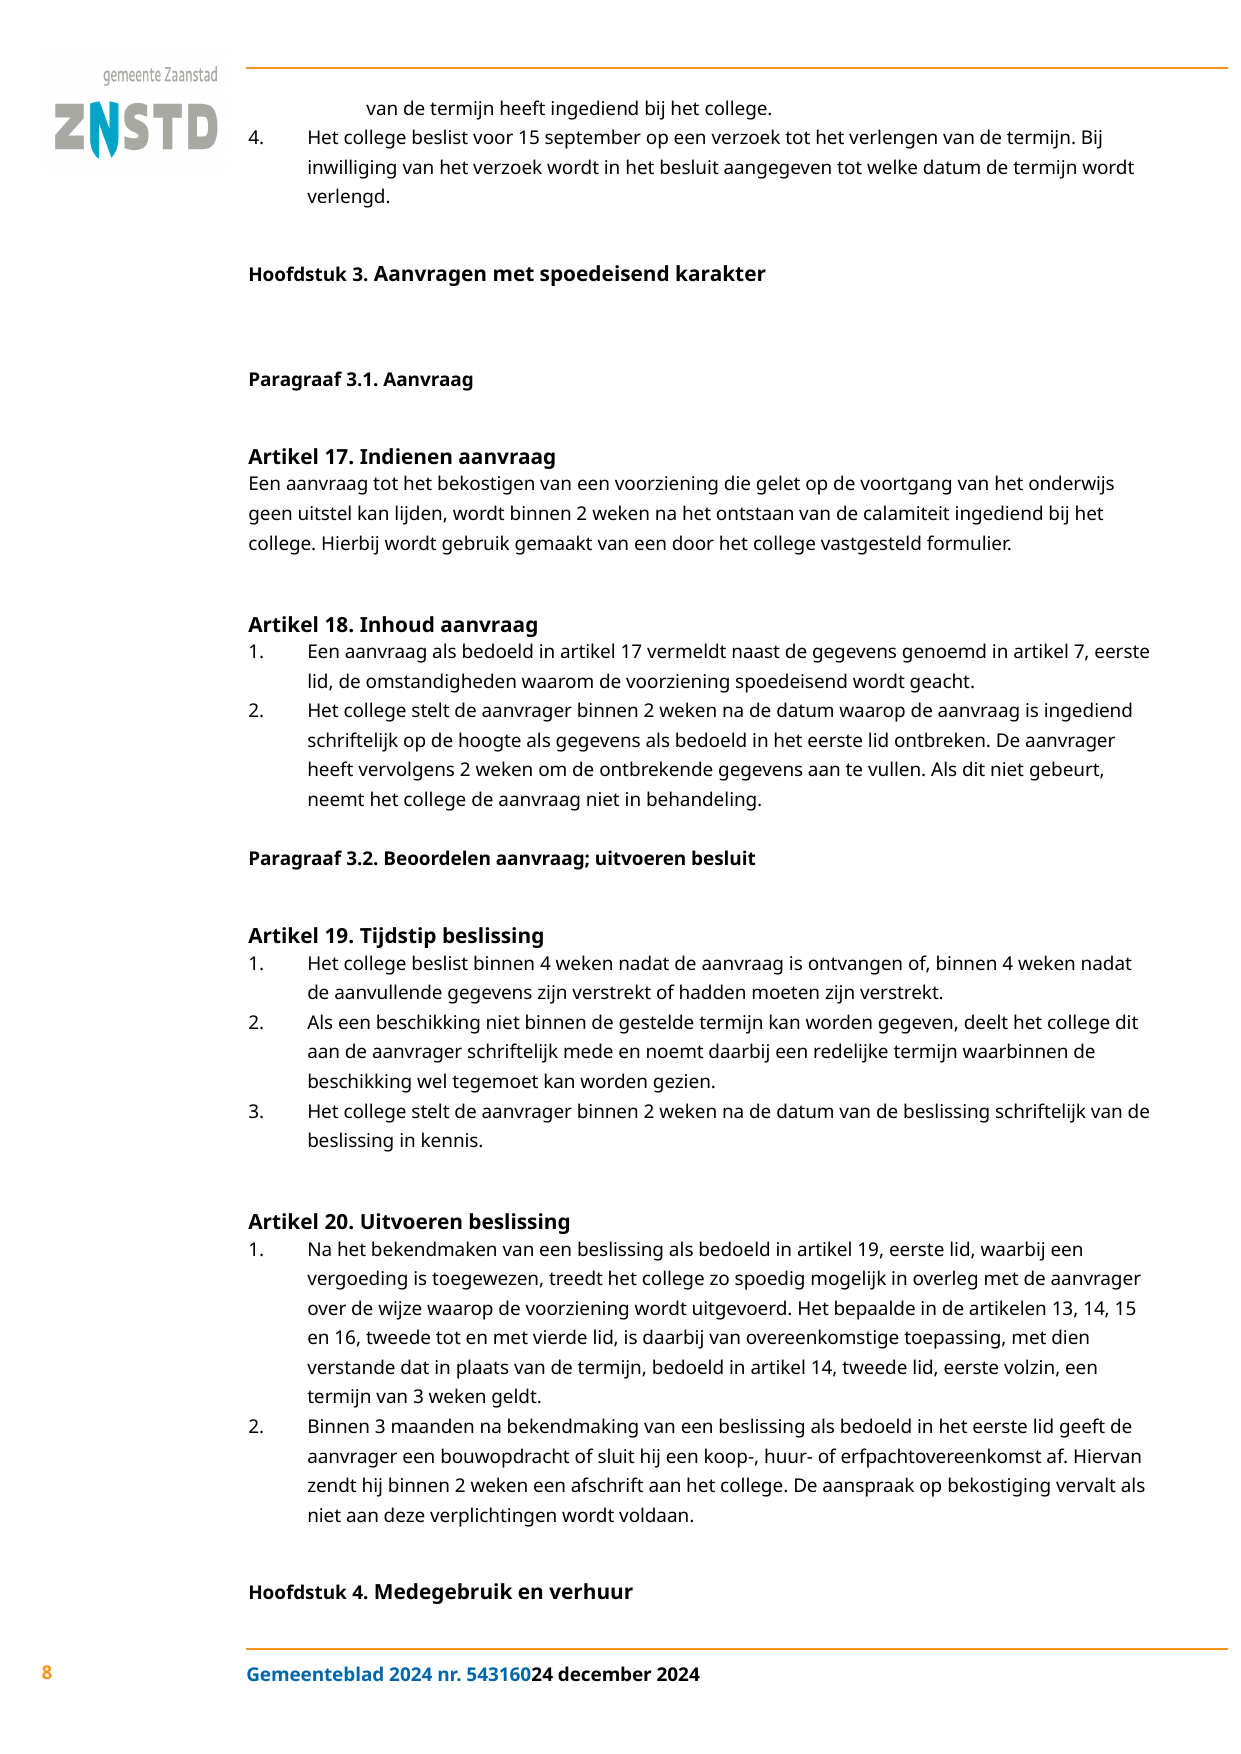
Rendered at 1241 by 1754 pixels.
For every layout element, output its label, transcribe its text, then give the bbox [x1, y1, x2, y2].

list van de termijn heeft ingediend bij het college. [307, 95, 1152, 121]
text Paragraaf 3.1. Aanvraag [248, 366, 1152, 392]
list Het college stelt de aanvrager binnen 2 weken na de datum waarop de aanvraag is ingediend schriftelijk op de hoogte als gegevens als bedoeld in het eerste lid ontbreken. De aanvrager heeft vervolgens 2 weken om de ontbrekende gegevens aan te vullen. Als dit niet gebeurt, neemt het college de aanvraag niet in behandeling. [248, 697, 1152, 812]
list Een aanvraag als bedoeld in artikel 17 vermeldt naast de gegevens genoemd in artikel 7, eerste lid, de omstandigheden waarom de voorziening spoedeisend wordt geacht. [248, 638, 1152, 693]
text Artikel 19. Tijdstip beslissing [248, 921, 1152, 950]
text Artikel 17. Indienen aanvraag [248, 442, 1152, 471]
text Hoofdstuk 4. Medegebruik en verhuur [248, 1577, 1152, 1606]
text Een aanvraag tot het bekostigen van een voorziening die gelet op de voortgang van het onderwijs geen uitstel kan lijden, wordt binnen 2 weken na het ontstaan van de calamiteit ingediend bij het college. Hierbij wordt gebruik gemaakt van een door het college vastgesteld formulier. [248, 471, 1152, 556]
text Paragraaf 3.2. Beoordelen aanvraag; uitvoeren besluit [248, 845, 1152, 871]
list Na het bekendmaken van een beslissing als bedoeld in artikel 19, eerste lid, waarbij een vergoeding is toegewezen, treedt het college zo spoedig mogelijk in overleg met de aanvrager over de wijze waarop de voorziening wordt uitgevoerd. Het bepaalde in de artikelen 13, 14, 15 en 16, tweede tot en met vierde lid, is daarbij van overeenkomstige toepassing, met dien verstande dat in plaats van de termijn, bedoeld in artikel 14, tweede lid, eerste volzin, een termijn van 3 weken geldt. [248, 1236, 1152, 1409]
list Als een beschikking niet binnen de gestelde termijn kan worden gegeven, deelt het college dit aan de aanvrager schriftelijk mede en noemt daarbij een redelijke termijn waarbinnen de beschikking wel tegemoet kan worden gezien. [248, 1009, 1152, 1094]
text Artikel 18. Inhoud aanvraag [248, 610, 1152, 638]
text Artikel 20. Uitvoeren beslissing [248, 1207, 1152, 1236]
text Hoofdstuk 3. Aanvragen met spoedeisend karakter [248, 259, 1152, 287]
list Binnen 3 maanden na bekendmaking van een beslissing als bedoeld in het eerste lid geeft de aanvrager een bouwopdracht of sluit hij een koop-, huur- of erfpachtovereenkomst af. Hiervan zendt hij binnen 2 weken een afschrift aan het college. De aanspraak op bekostiging vervalt als niet aan deze verplichtingen wordt voldaan. [248, 1413, 1152, 1528]
list Het college stelt de aanvrager binnen 2 weken na de datum van de beslissing schriftelijk van de beslissing in kennis. [248, 1098, 1152, 1153]
list Het college beslist voor 15 september op een verzoek tot het verlengen van de termijn. Bij inwilliging van het verzoek wordt in het besluit aangegeven tot welke datum de termijn wordt verlengd. [248, 124, 1152, 209]
list Het college beslist binnen 4 weken nadat de aanvraag is ontvangen of, binnen 4 weken nadat de aanvullende gegevens zijn verstrekt of hadden moeten zijn verstrekt. [248, 950, 1152, 1005]
picture [41, 47, 231, 172]
